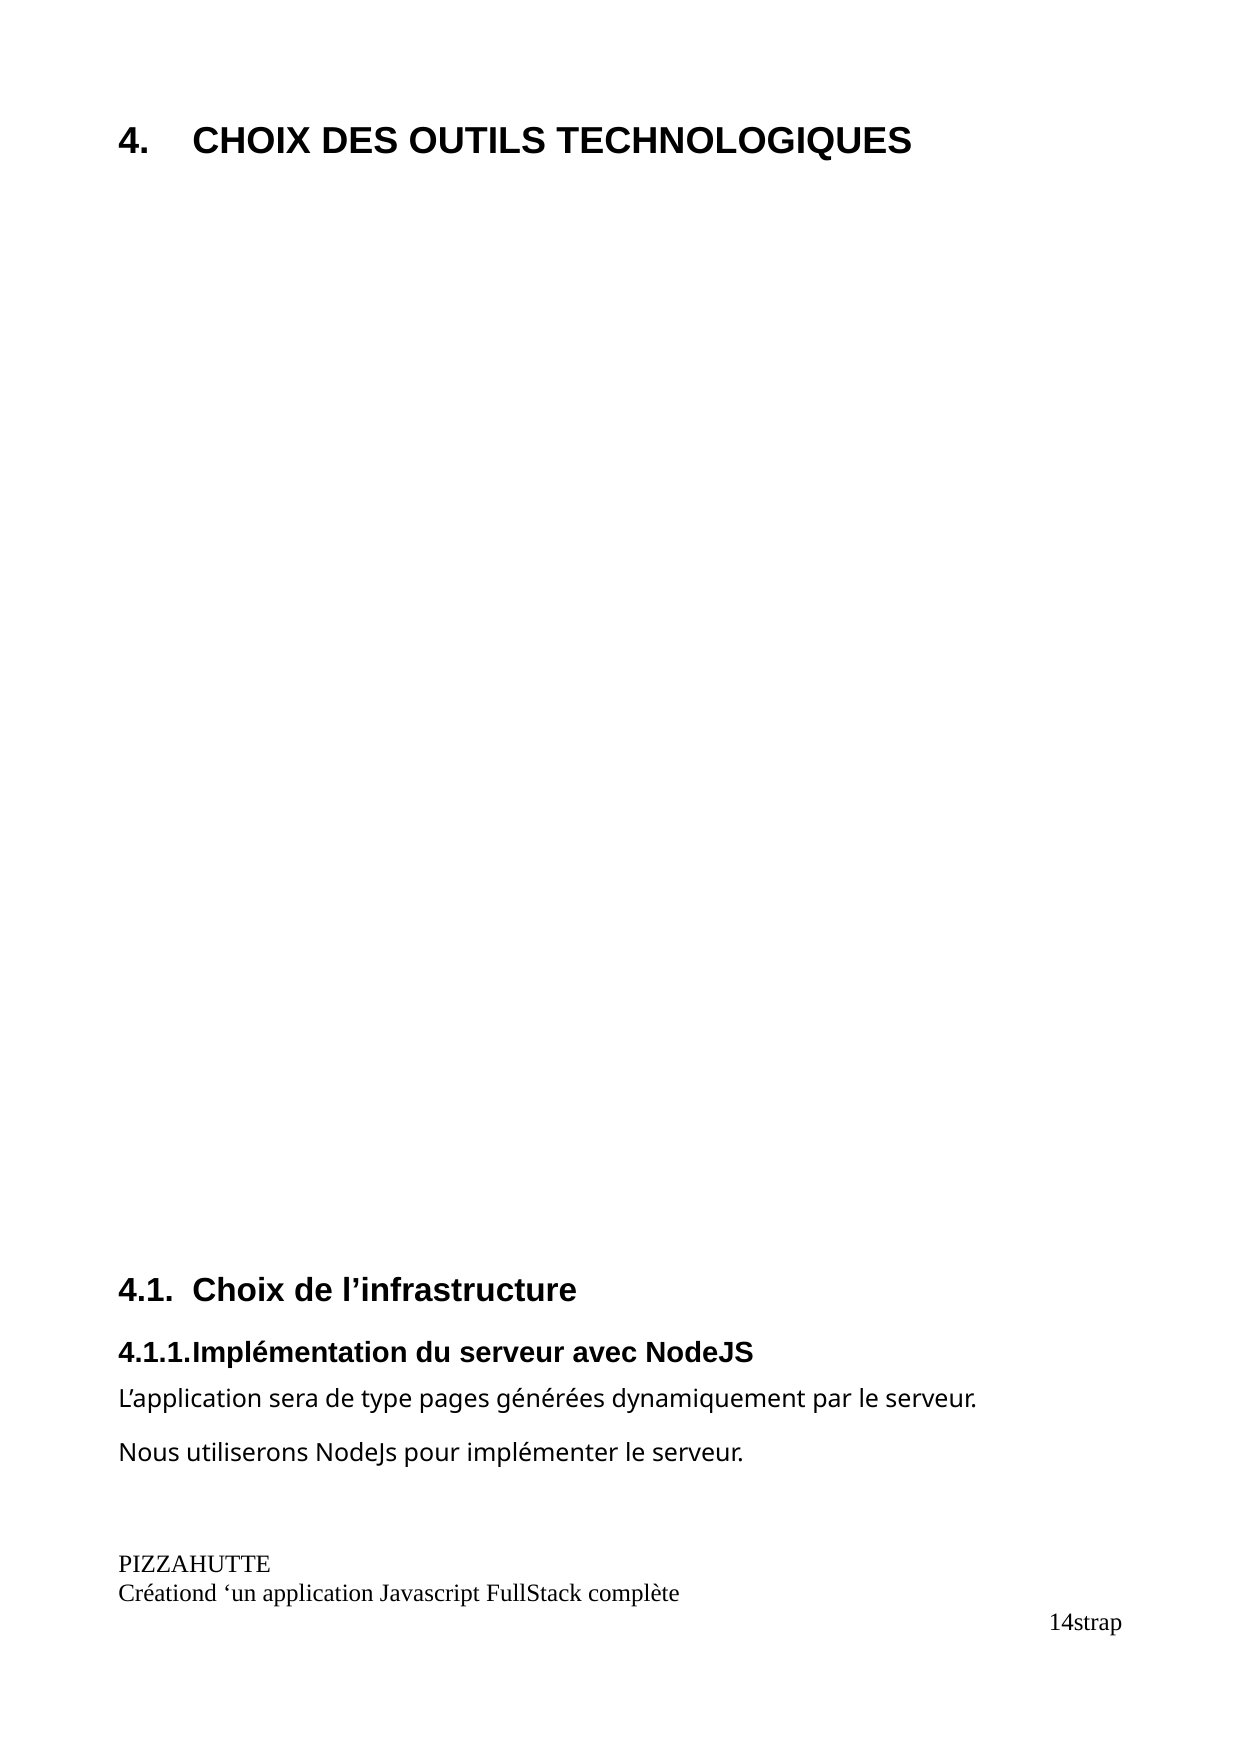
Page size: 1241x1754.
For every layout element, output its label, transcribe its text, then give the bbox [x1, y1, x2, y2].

subtitle Implémentation du serveur avec NodeJS [118, 1335, 1122, 1369]
subtitle Choix de l’infrastructure [118, 1269, 1122, 1308]
subtitle CHOIX DES OUTILS TECHNOLOGIQUES [118, 118, 1122, 161]
text L’application sera de type pages générées dynamiquement par le serveur. [118, 1381, 1122, 1415]
text Nous utiliserons NodeJs pour implémenter le serveur. [118, 1435, 1122, 1469]
